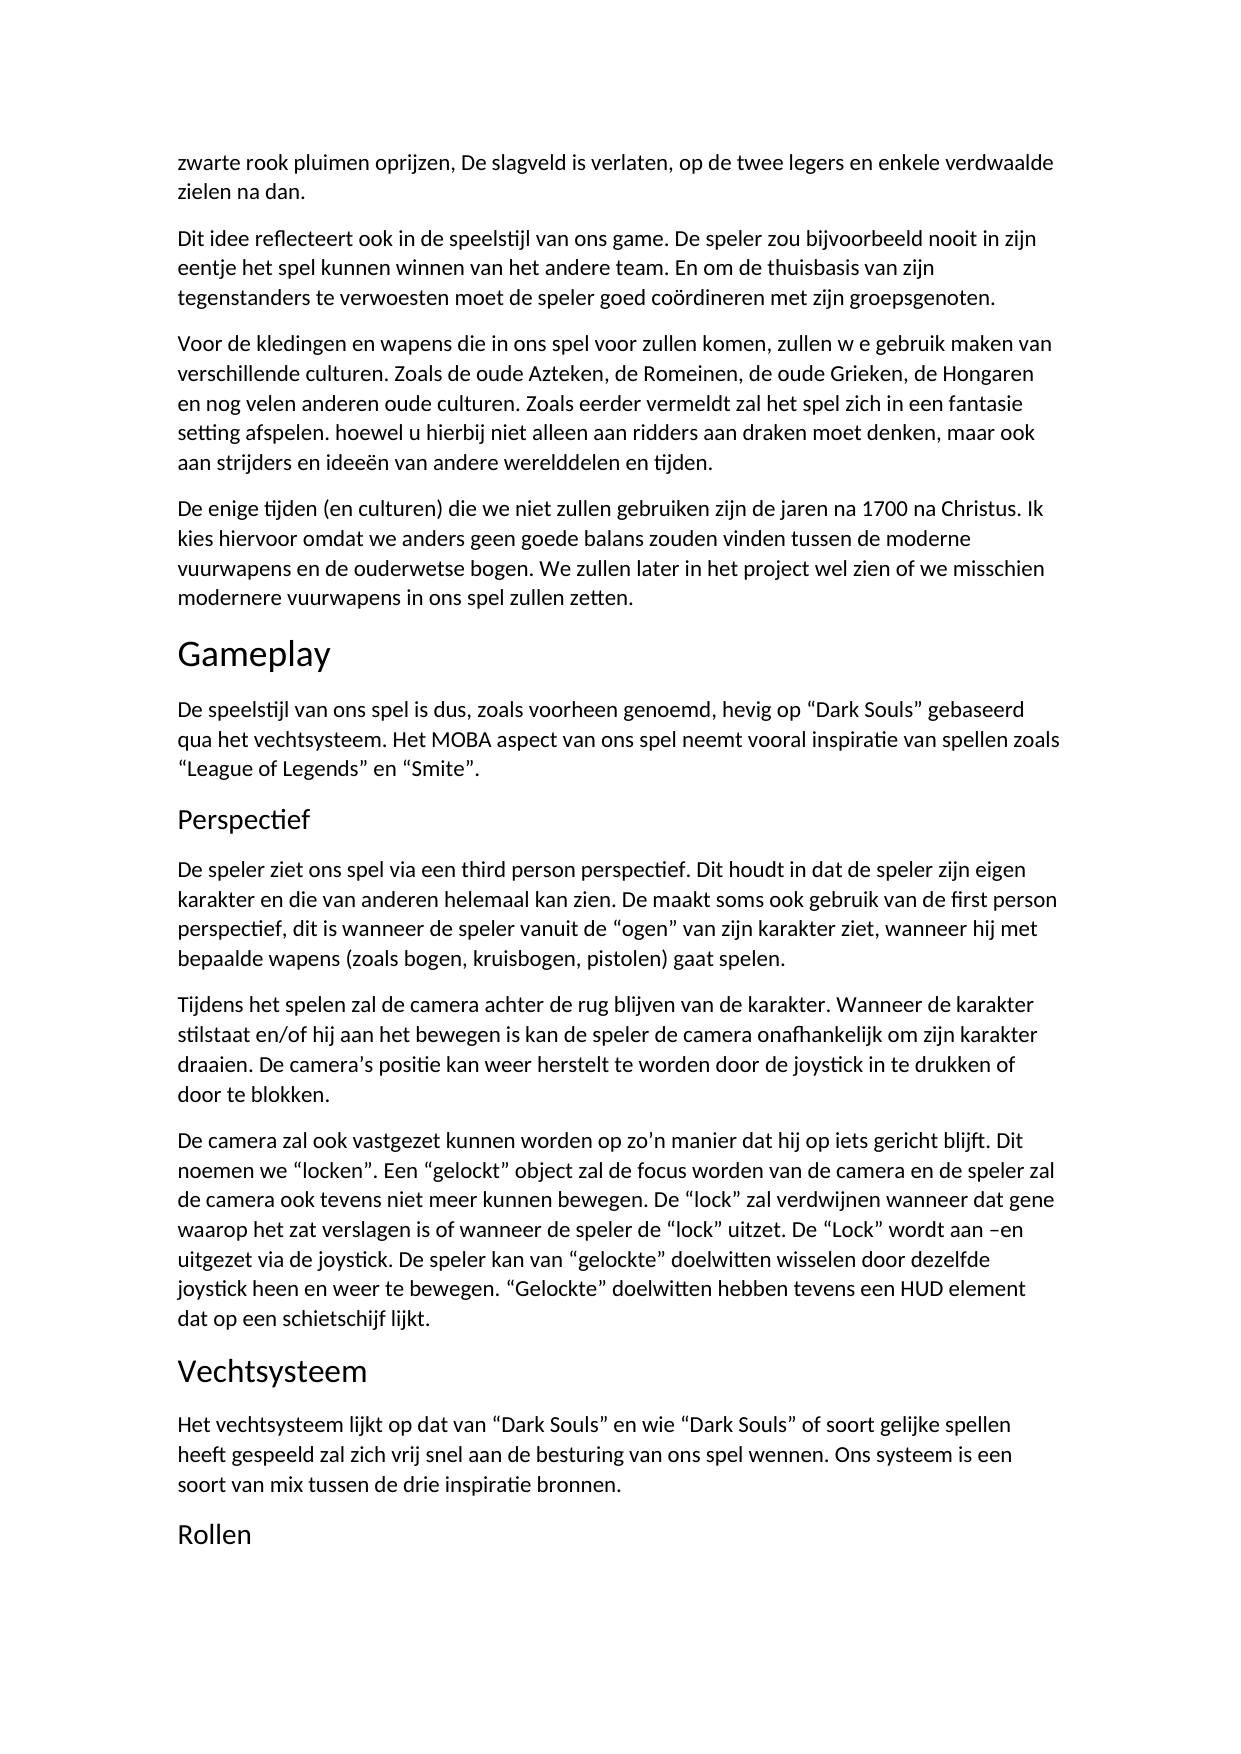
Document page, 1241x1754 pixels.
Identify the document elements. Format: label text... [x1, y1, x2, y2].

text Tijdens het spelen zal de camera achter de rug blijven van de karakter. Wanneer de karakter stilstaat en/of hij aan het bewegen is kan de speler de camera onafhankelijk om zijn karakter draaien. De camera’s positie kan weer herstelt te worden door de joystick in te drukken of door te blokken. [177, 991, 1063, 1108]
text Voor de kledingen en wapens die in ons spel voor zullen komen, zullen w e gebruik maken van verschillende culturen. Zoals de oude Azteken, de Romeinen, de oude Grieken, de Hongaren en nog velen anderen oude culturen. Zoals eerder vermeldt zal het spel zich in een fantasie setting afspelen. hoewel u hierbij niet alleen aan ridders aan draken moet denken, maar ook aan strijders en ideeën van andere werelddelen en tijden. [177, 329, 1063, 476]
text Dit idee reflecteert ook in de speelstijl van ons game. De speler zou bijvoorbeeld nooit in zijn eentje het spel kunnen winnen van het andere team. En om de thuisbasis van zijn tegenstanders te verwoesten moet de speler goed coördineren met zijn groepsgenoten. [177, 224, 1063, 311]
text Rollen [177, 1516, 1063, 1552]
text Vechtsysteem [177, 1351, 1063, 1391]
text Gameplay [177, 630, 1063, 676]
text De speler ziet ons spel via een third person perspectief. Dit houdt in dat de speler zijn eigen karakter en die van anderen helemaal kan zien. De maakt soms ook gebruik van de first person perspectief, dit is wanneer de speler vanuit de “ogen” van zijn karakter ziet, wanneer hij met bepaalde wapens (zoals bogen, kruisbogen, pistolen) gaat spelen. [177, 855, 1063, 972]
text De enige tijden (en culturen) die we niet zullen gebruiken zijn de jaren na 1700 na Christus. Ik kies hiervoor omdat we anders geen goede balans zouden vinden tussen de moderne vuurwapens en de ouderwetse bogen. We zullen later in het project wel zien of we misschien modernere vuurwapens in ons spel zullen zetten. [177, 494, 1063, 612]
text De camera zal ook vastgezet kunnen worden op zo’n manier dat hij op iets gericht blijft. Dit noemen we “locken”. Een “gelockt” object zal de focus worden van de camera en de speler zal de camera ook tevens niet meer kunnen bewegen. De “lock” zal verdwijnen wanneer dat gene waarop het zat verslagen is of wanneer de speler de “lock” uitzet. De “Lock” wordt aan –en uitgezet via de joystick. De speler kan van “gelockte” doelwitten wisselen door dezelfde joystick heen en weer te bewegen. “Gelockte” doelwitten hebben tevens een HUD element dat op een schietschijf lijkt. [177, 1126, 1063, 1332]
text De speelstijl van ons spel is dus, zoals voorheen genoemd, hevig op “Dark Souls” gebaseerd qua het vechtsysteem. Het MOBA aspect van ons spel neemt vooral inspiratie van spellen zoals “League of Legends” en “Smite”. [177, 695, 1063, 782]
text Het vechtsysteem lijkt op dat van “Dark Souls” en wie “Dark Souls” of soort gelijke spellen heeft gespeeld zal zich vrij snel aan de besturing van ons spel wennen. Ons systeem is een soort van mix tussen de drie inspiratie bronnen. [177, 1410, 1063, 1498]
text Perspectief [177, 801, 1063, 836]
text zwarte rook pluimen oprijzen, De slagveld is verlaten, op de twee legers en enkele verdwaalde zielen na dan. [177, 148, 1063, 205]
